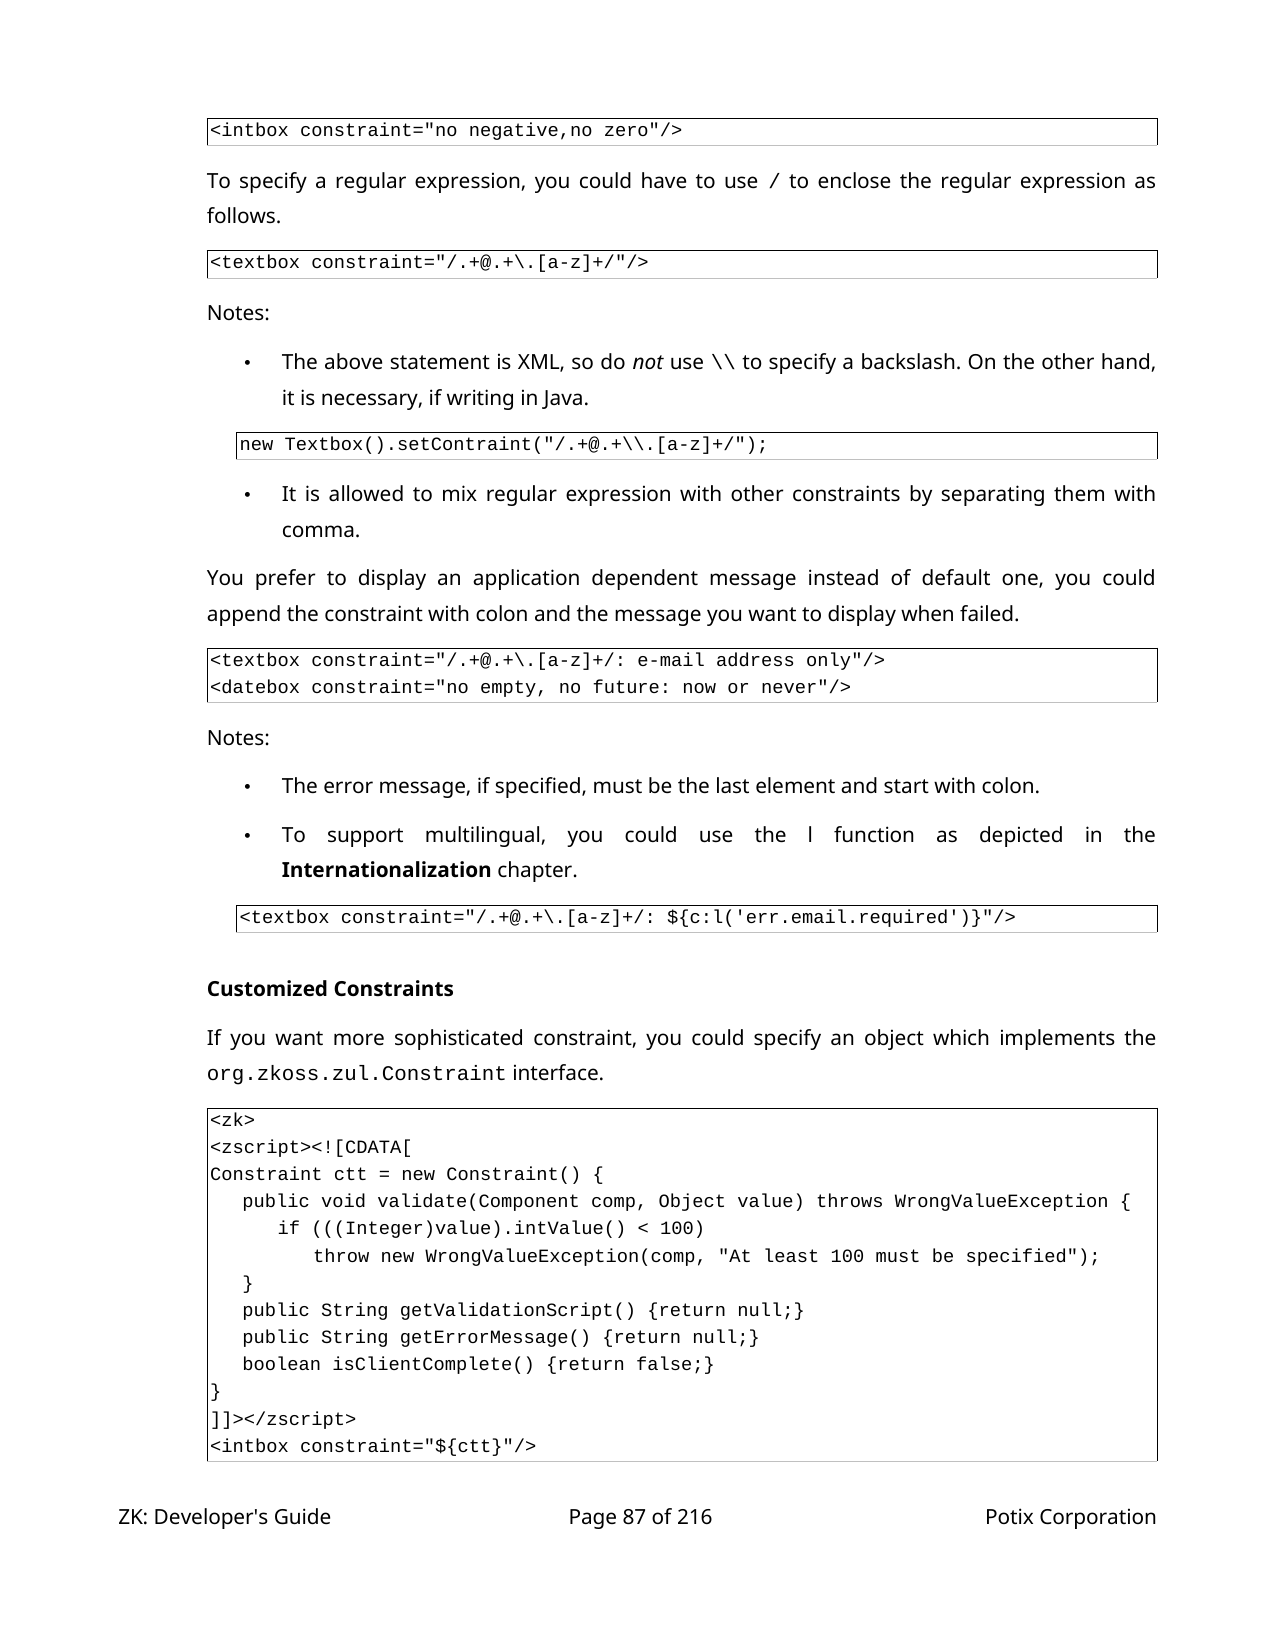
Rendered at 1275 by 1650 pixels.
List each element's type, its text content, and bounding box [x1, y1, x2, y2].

text To specify a regular expression, you could have to use / to enclose the regular expression as follows. [207, 166, 1157, 230]
text throw new WrongValueException(comp, "At least 100 must be specified"); [208, 1243, 1157, 1268]
text <textbox constraint="/.+@.+\.[a-z]+/: ${c:l('err.email.required')}"/> [237, 906, 1157, 932]
text You prefer to display an application dependent message instead of default one, you could append the constraint with colon and the message you want to display when failed. [207, 563, 1157, 627]
text <textbox constraint="/.+@.+\.[a-z]+/: e-mail address only"/> [208, 649, 1157, 672]
text public String getErrorMessage() {return null;} [208, 1325, 1157, 1349]
list It is allowed to mix regular expression with other constraints by separating them with comma. [244, 479, 1157, 543]
text Notes: [207, 298, 1157, 327]
text new Textbox().setContraint("/.+@.+\\.[a-z]+/"); [237, 433, 1157, 459]
list The error message, if specified, must be the last element and start with colon. [244, 772, 1157, 800]
text If you want more sophisticated constraint, you could specify an object which implements the org.zkoss.zul.Constraint interface. [207, 1023, 1157, 1087]
text <intbox constraint="${ctt}"/> [208, 1434, 1157, 1461]
text if (((Integer)value).intValue() < 100) [208, 1216, 1157, 1241]
list To support multilingual, you could use the l function as depicted in the Internationalization chapter. [244, 820, 1157, 884]
text } [208, 1379, 1157, 1404]
text ]]></zscript> [208, 1407, 1157, 1431]
text <intbox constraint="no negative,no zero"/> [208, 119, 1157, 145]
text <datebox constraint="no empty, no future: now or never"/> [208, 675, 1157, 702]
text boolean isClientComplete() {return false;} [208, 1352, 1157, 1376]
text public String getValidationScript() {return null;} [208, 1298, 1157, 1322]
text <textbox constraint="/.+@.+\.[a-z]+/"/> [208, 251, 1157, 278]
text public void validate(Component comp, Object value) throws WrongValueException { [208, 1189, 1157, 1213]
text Notes: [207, 723, 1157, 751]
text <zk> [208, 1109, 1157, 1132]
subtitle Customized Constraints [207, 974, 1157, 1002]
text } [208, 1271, 1157, 1295]
list The above statement is XML, so do not use \\ to specify a backslash. On the other hand, it is necessary, if writing in Java. [244, 347, 1157, 411]
text Constraint ctt = new Constraint() { [208, 1162, 1157, 1186]
text <zscript><![CDATA[ [208, 1135, 1157, 1159]
